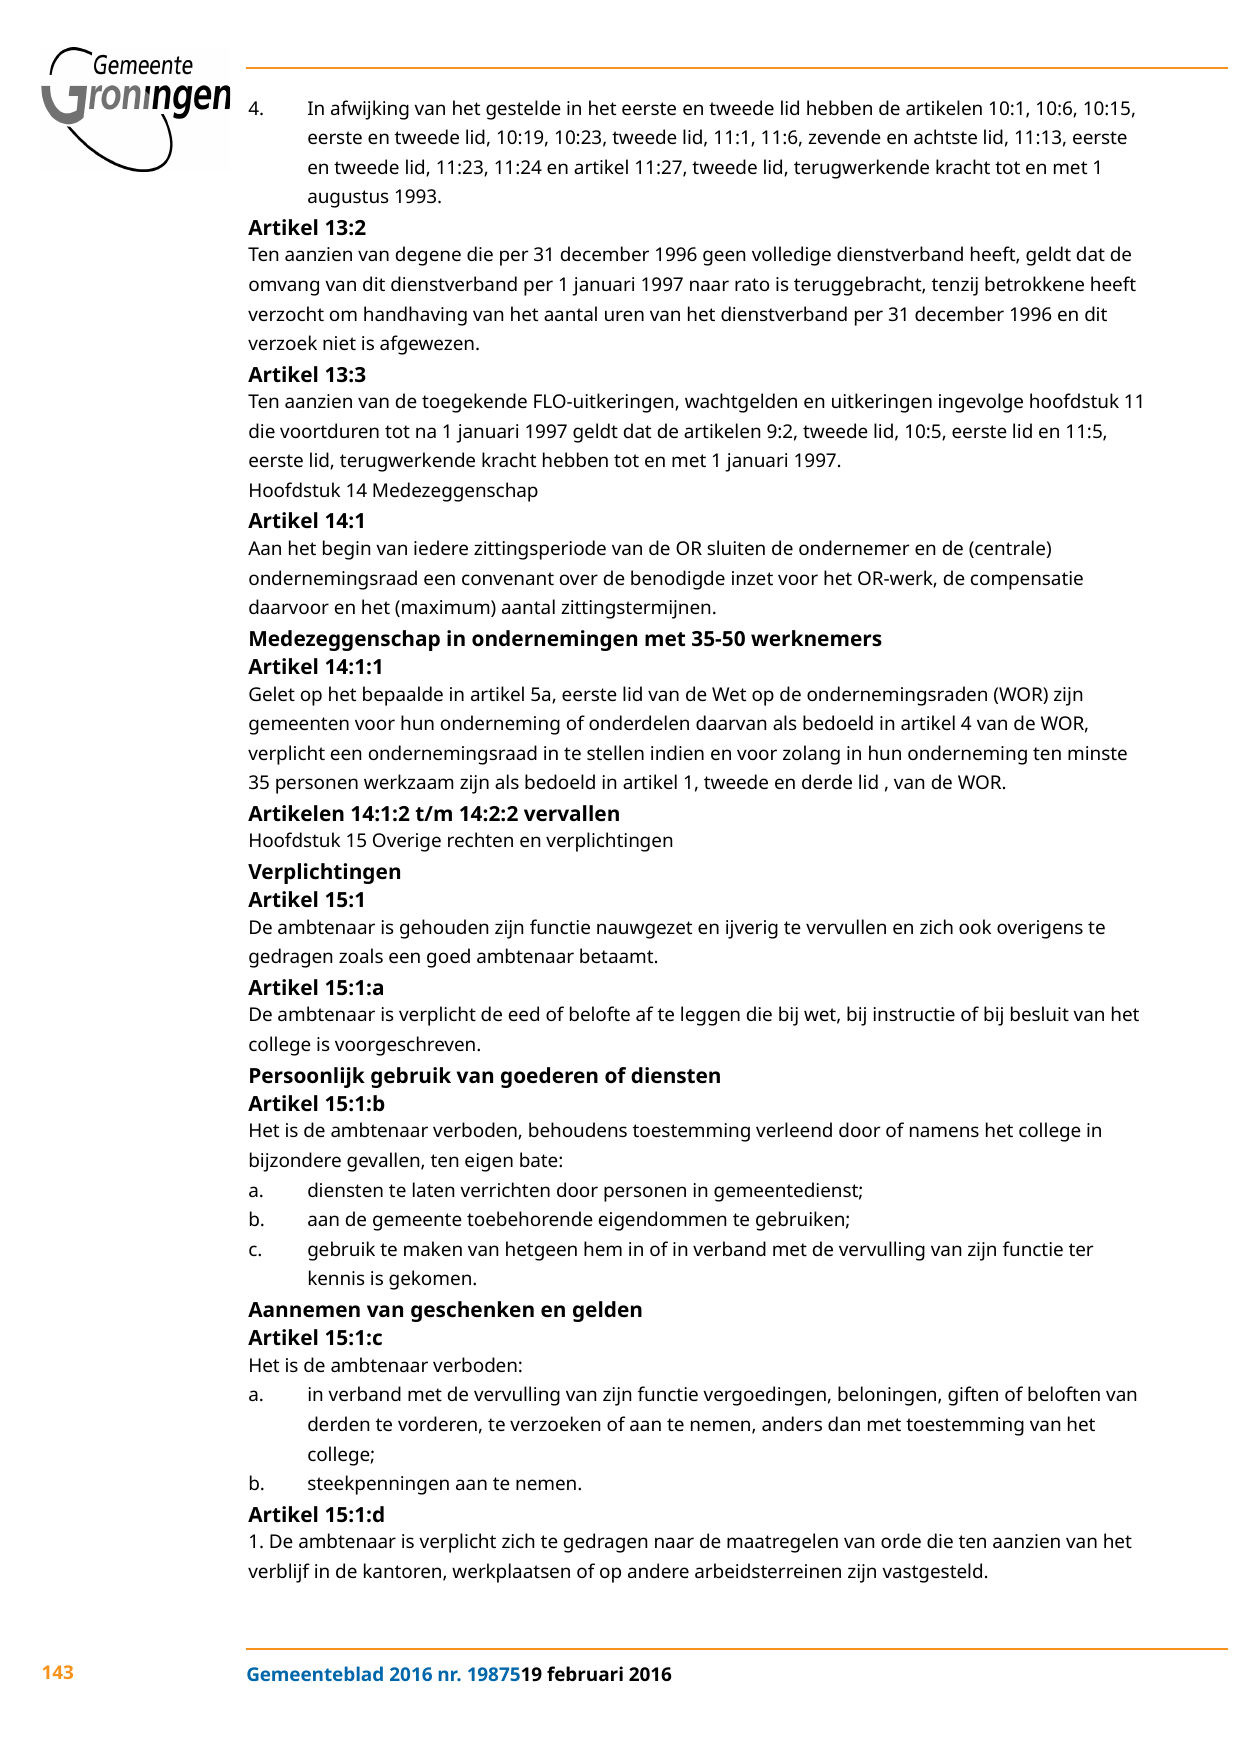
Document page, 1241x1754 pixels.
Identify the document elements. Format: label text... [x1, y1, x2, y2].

text Artikelen 14:1:2 t/m 14:2:2 vervallen [248, 799, 1152, 827]
list diensten te laten verrichten door personen in gemeentedienst; [248, 1177, 1152, 1202]
text Verplichtingen [248, 857, 1152, 886]
list In afwijking van het gestelde in het eerste en tweede lid hebben de artikelen 10:1, 10:6, 10:15, eerste en tweede lid, 10:19, 10:23, tweede lid, 11:1, 11:6, zevende en achtste lid, 11:13, eerste en tweede lid, 11:23, 11:24 en artikel 11:27, tweede lid, terugwerkende kracht tot en met 1 augustus 1993. [248, 95, 1152, 209]
list gebruik te maken van hetgeen hem in of in verband met de vervulling van zijn functie ter kennis is gekomen. [248, 1236, 1152, 1291]
list aan de gemeente toebehorende eigendommen te gebruiken; [248, 1206, 1152, 1232]
text Gelet op het bepaalde in artikel 5a, eerste lid van de Wet op de ondernemingsraden (WOR) zijn gemeenten voor hun onderneming of onderdelen daarvan als bedoeld in artikel 4 van de WOR, verplicht een ondernemingsraad in te stellen indien en voor zolang in hun onderneming ten minste 35 personen werkzaam zijn als bedoeld in artikel 1, tweede en derde lid , van de WOR. [248, 681, 1152, 795]
text Artikel 14:1:1 [248, 652, 1152, 681]
picture [41, 47, 231, 172]
text Medezeggenschap in ondernemingen met 35-50 werknemers [248, 624, 1152, 652]
text Het is de ambtenaar verboden, behoudens toestemming verleend door of namens het college in bijzondere gevallen, ten eigen bate: [248, 1118, 1152, 1173]
text Het is de ambtenaar verboden: [248, 1352, 1152, 1378]
text De ambtenaar is gehouden zijn functie nauwgezet en ijverig te vervullen en zich ook overigens te gedragen zoals een goed ambtenaar betaamt. [248, 914, 1152, 969]
list in verband met de vervulling van zijn functie vergoedingen, beloningen, giften of beloften van derden te vorderen, te verzoeken of aan te nemen, anders dan met toestemming van het college; [248, 1382, 1152, 1466]
text Hoofdstuk 15 Overige rechten en verplichtingen [248, 827, 1152, 853]
text Artikel 13:3 [248, 360, 1152, 388]
text Artikel 15:1:d [248, 1500, 1152, 1528]
text Artikel 14:1 [248, 507, 1152, 535]
text Ten aanzien van de toegekende FLO-uitkeringen, wachtgelden en uitkeringen ingevolge hoofdstuk 11 die voortduren tot na 1 januari 1997 geldt dat de artikelen 9:2, tweede lid, 10:5, eerste lid en 11:5, eerste lid, terugwerkende kracht hebben tot en met 1 januari 1997. [248, 388, 1152, 473]
text Persoonlijk gebruik van goederen of diensten [248, 1061, 1152, 1089]
text Hoofdstuk 14 Medezeggenschap [248, 477, 1152, 503]
text Aan het begin van iedere zittingsperiode van de OR sluiten de ondernemer en de (centrale) ondernemingsraad een convenant over de benodigde inzet voor het OR-werk, de compensatie daarvoor en het (maximum) aantal zittingstermijnen. [248, 535, 1152, 620]
text Artikel 15:1:b [248, 1089, 1152, 1118]
text Artikel 15:1 [248, 886, 1152, 914]
text Artikel 15:1:a [248, 973, 1152, 1002]
text Ten aanzien van degene die per 31 december 1996 geen volledige dienstverband heeft, geldt dat de omvang van dit dienstverband per 1 januari 1997 naar rato is teruggebracht, tenzij betrokkene heeft verzocht om handhaving van het aantal uren van het dienstverband per 31 december 1996 en dit verzoek niet is afgewezen. [248, 242, 1152, 356]
text Artikel 13:2 [248, 213, 1152, 242]
text Artikel 15:1:c [248, 1323, 1152, 1352]
text Aannemen van geschenken en gelden [248, 1295, 1152, 1323]
text 1. De ambtenaar is verplicht zich te gedragen naar de maatregelen van orde die ten aanzien van het verblijf in de kantoren, werkplaatsen of op andere arbeidsterreinen zijn vastgesteld. [248, 1528, 1152, 1584]
text De ambtenaar is verplicht de eed of belofte af te leggen die bij wet, bij instructie of bij besluit van het college is voorgeschreven. [248, 1002, 1152, 1057]
list steekpenningen aan te nemen. [248, 1470, 1152, 1496]
